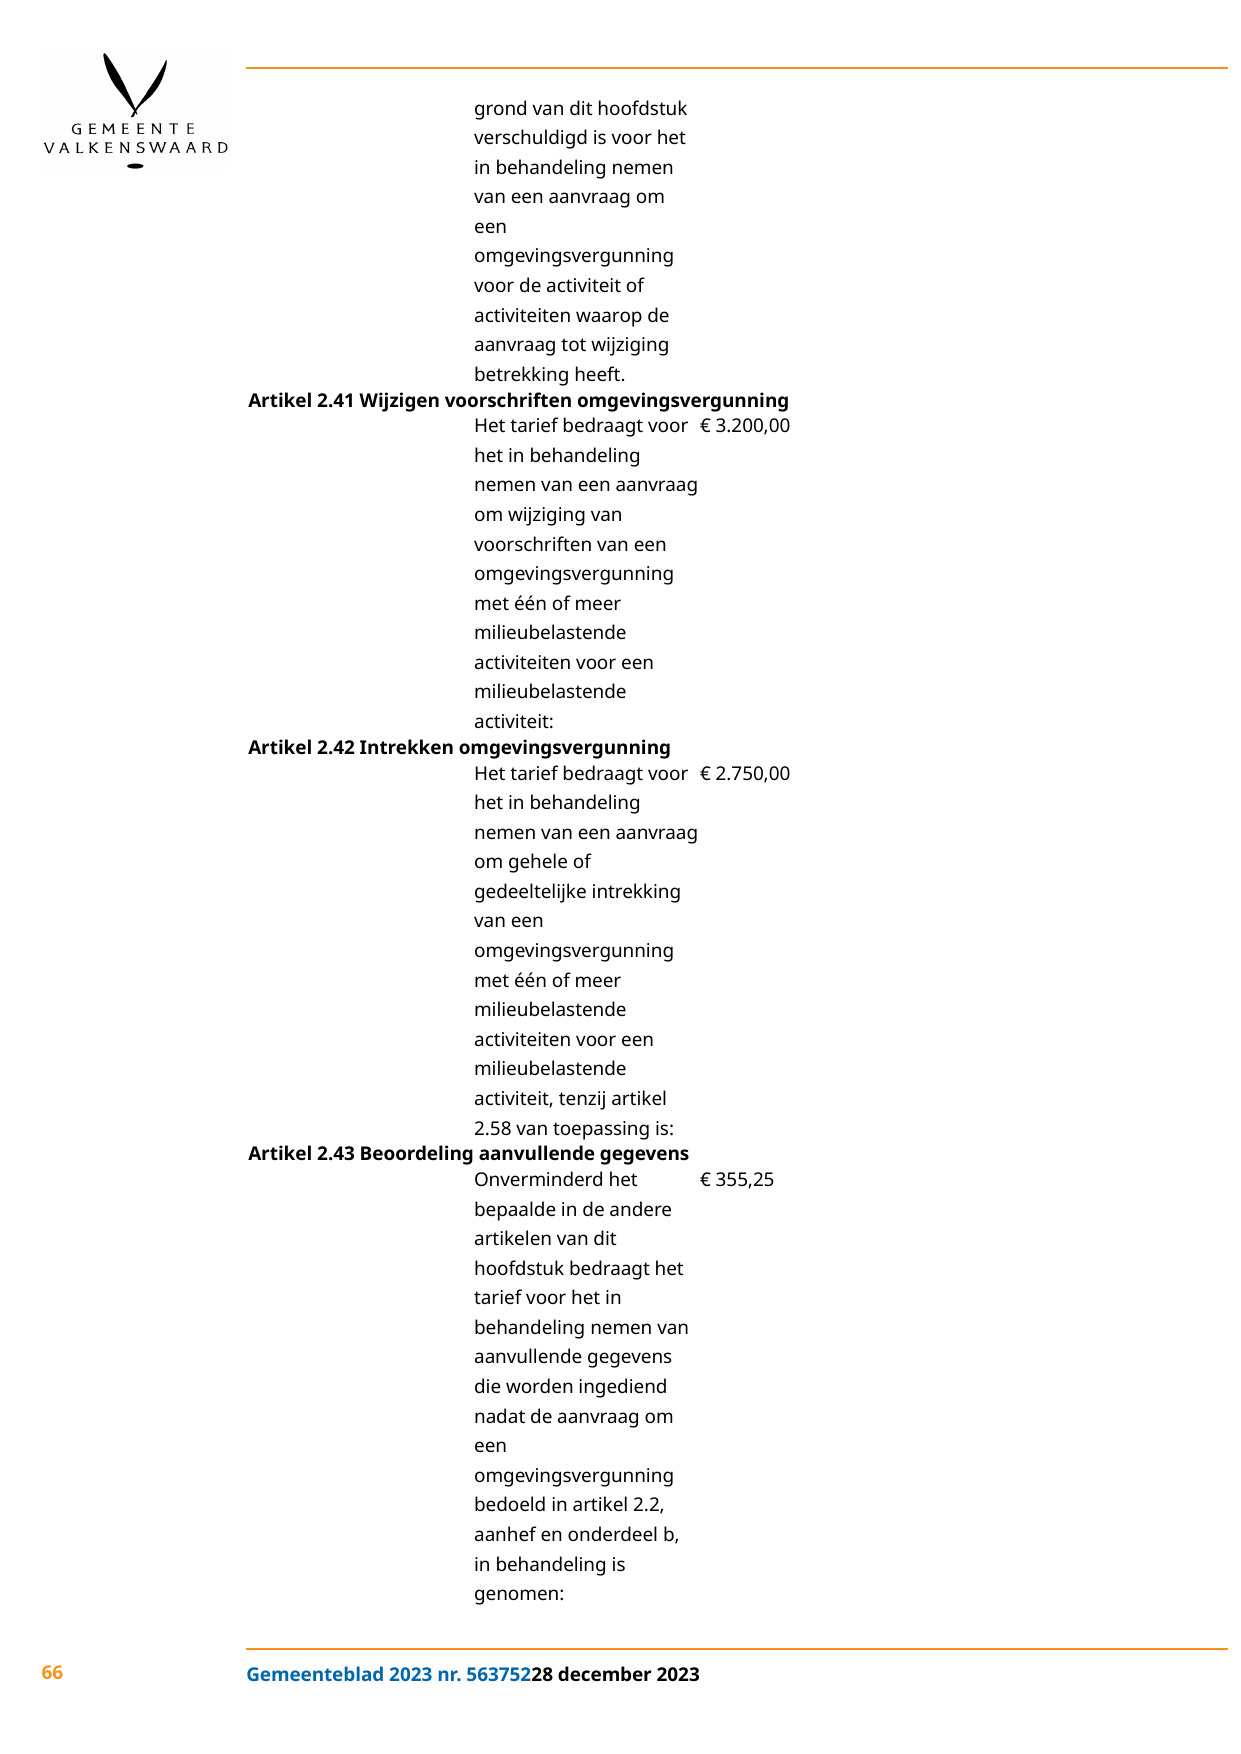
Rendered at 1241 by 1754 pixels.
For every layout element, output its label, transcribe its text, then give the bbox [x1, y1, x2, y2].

table_cell [248, 760, 474, 1141]
table_cell [926, 387, 1152, 412]
table_cell [926, 760, 1152, 1141]
table_cell [248, 95, 474, 387]
table_cell [926, 95, 1152, 387]
table_cell [926, 1141, 1152, 1166]
table_cell [248, 1166, 474, 1606]
table_cell [926, 413, 1152, 734]
table_cell Onverminderd het bepaalde in de andere artikelen van dit hoofdstuk bedraagt het tarief voor het in behandeling nemen van aanvullende gegevens die worden ingediend nadat de aanvraag om een omgevingsvergunning bedoeld in artikel 2.2, aanhef en onderdeel b, in behandeling is genomen: [474, 1166, 700, 1606]
table_cell Artikel 2.41 Wijzigen voorschriften omgevingsvergunning [248, 387, 926, 412]
table_cell € 3.200,00 [700, 413, 926, 734]
table_cell [248, 413, 474, 734]
table_cell Artikel 2.43 Beoordeling aanvullende gegevens [248, 1141, 926, 1166]
table_cell [700, 95, 926, 387]
table_cell [926, 734, 1152, 760]
table_cell Het tarief bedraagt voor het in behandeling nemen van een aanvraag om wijziging van voorschriften van een omgevingsvergunning met één of meer milieubelastende activiteiten voor een milieubelastende activiteit: [474, 413, 700, 734]
table_cell [926, 1166, 1152, 1606]
table_cell € 355,25 [700, 1166, 926, 1606]
table_cell Artikel 2.42 Intrekken omgevingsvergunning [248, 734, 926, 760]
picture [41, 47, 231, 172]
table_cell Het tarief bedraagt voor het in behandeling nemen van een aanvraag om gehele of gedeeltelijke intrekking van een omgevingsvergunning met één of meer milieubelastende activiteiten voor een milieubelastende activiteit, tenzij artikel 2.58 van toepassing is: [474, 760, 700, 1141]
table_cell € 2.750,00 [700, 760, 926, 1141]
table_cell grond van dit hoofdstuk verschuldigd is voor het in behandeling nemen van een aanvraag om een omgevingsvergunning voor de activiteit of activiteiten waarop de aanvraag tot wijziging betrekking heeft. [474, 95, 700, 387]
